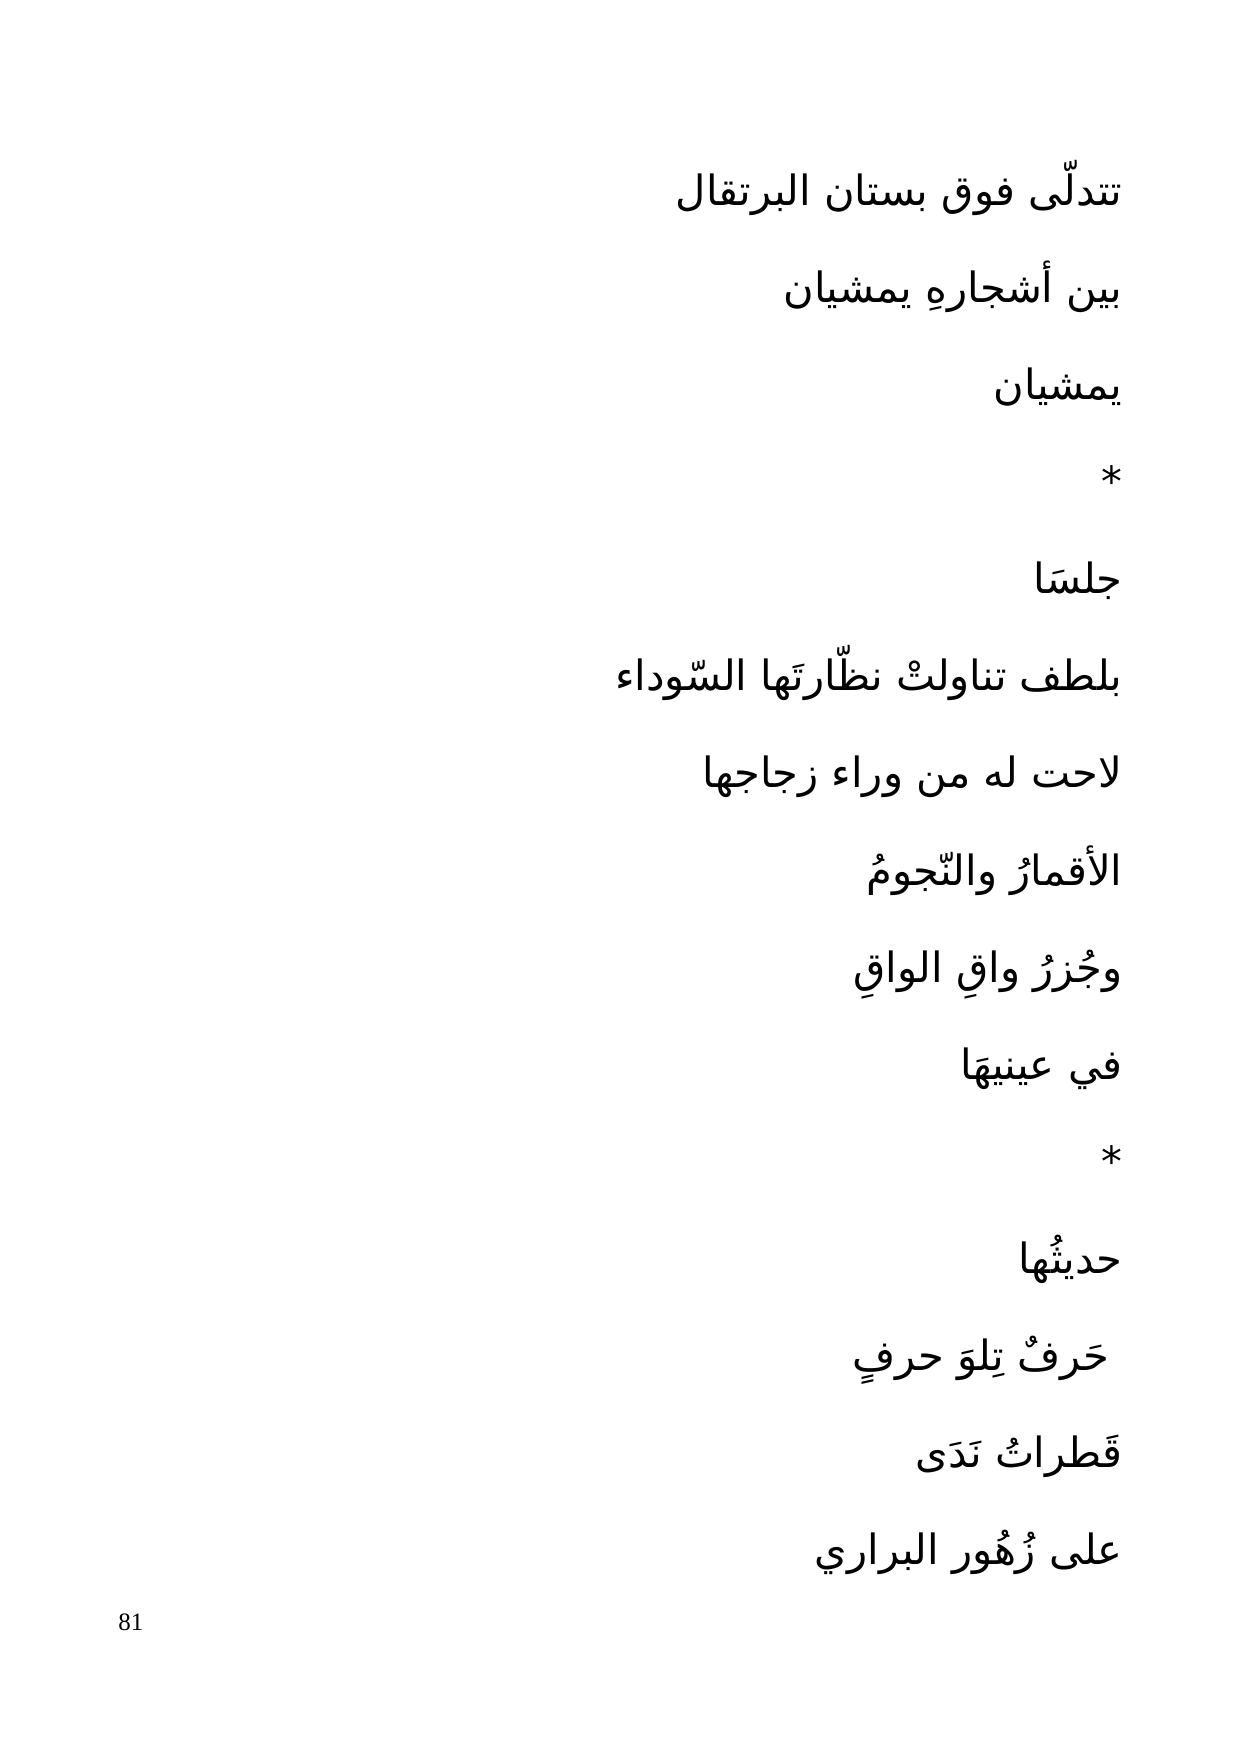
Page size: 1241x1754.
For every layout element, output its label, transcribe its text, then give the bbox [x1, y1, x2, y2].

text يمشيان [118, 361, 1122, 409]
text * [118, 458, 1122, 506]
text في عينيهَا [118, 1040, 1122, 1089]
text وجُزرُ واقِ الواقِ [118, 943, 1122, 992]
text * [118, 1137, 1122, 1186]
text قَطراتُ نَدَى [118, 1429, 1122, 1477]
text لاحت له من وراء زجاجها [118, 749, 1122, 798]
text بلطف تناولتْ نظّارتَها السّوداء [118, 652, 1122, 701]
text حَرفٌ تِلوَ حرفٍ [118, 1332, 1122, 1380]
text على زُهُور البراري [118, 1526, 1122, 1574]
text حديثُها [118, 1234, 1122, 1283]
text الأقمارُ والنّجومُ [118, 846, 1122, 895]
text جلسَا [118, 555, 1122, 603]
text بين أشجارهِ يمشيان [118, 264, 1122, 312]
text تتدلّى فوق بستان البرتقال [118, 167, 1122, 215]
